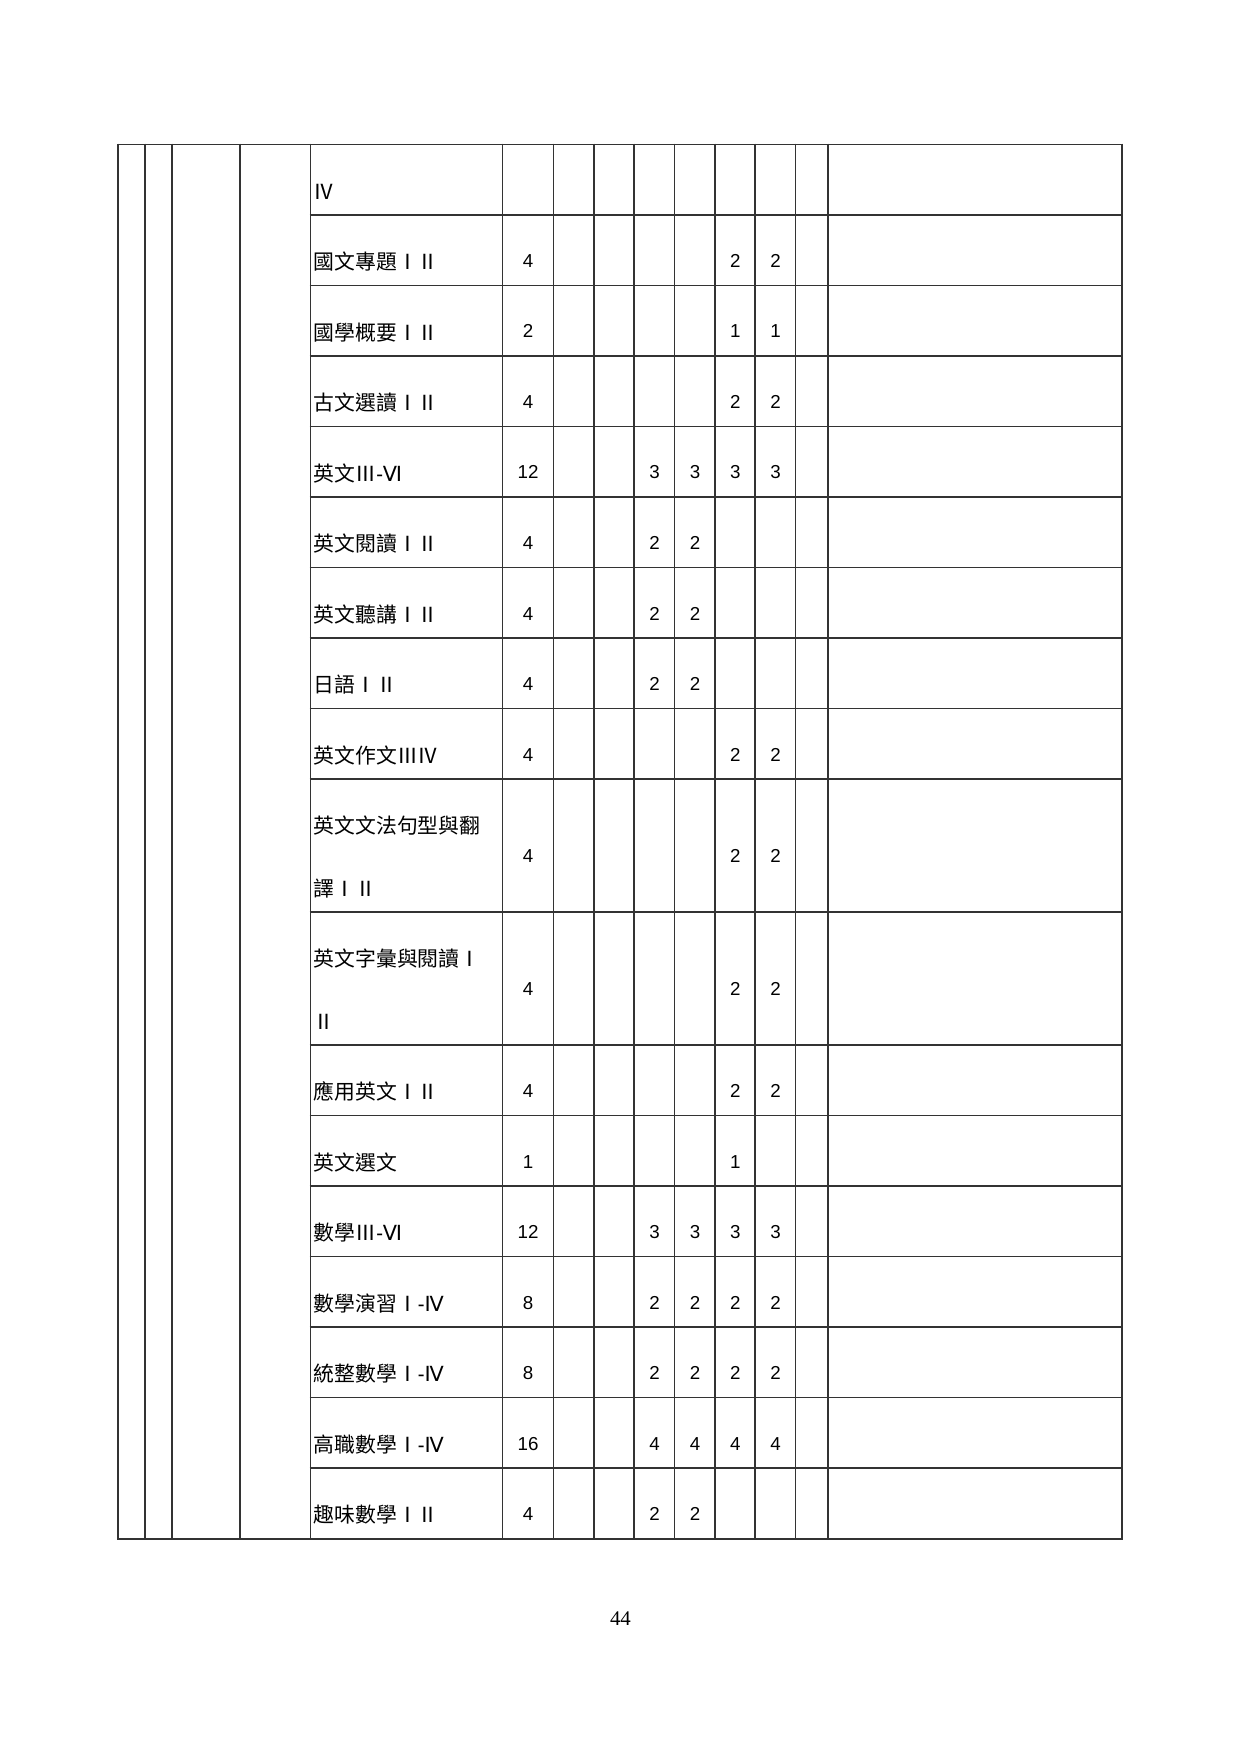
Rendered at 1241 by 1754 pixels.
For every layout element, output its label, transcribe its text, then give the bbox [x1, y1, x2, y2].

table_cell [796, 1046, 827, 1115]
table_cell [595, 427, 633, 496]
table_cell [829, 1469, 1121, 1538]
table_cell [829, 1116, 1121, 1185]
table_cell [675, 709, 714, 778]
table_cell 4 [503, 357, 553, 426]
table_cell [595, 1116, 633, 1185]
table_cell 2 [635, 1328, 674, 1397]
table_cell 國文專題ⅠⅡ [311, 216, 502, 284]
table_cell [119, 145, 144, 1538]
table_cell [716, 1469, 754, 1538]
table_cell [241, 145, 310, 1538]
table_cell 數學演習Ⅰ-Ⅳ [311, 1257, 502, 1326]
table_cell 2 [716, 357, 754, 426]
table_cell [675, 913, 714, 1044]
table_cell 3 [756, 1187, 795, 1256]
table_cell [595, 568, 633, 637]
table_cell 4 [503, 913, 553, 1044]
table_cell 2 [675, 1257, 714, 1326]
table_cell 16 [503, 1398, 553, 1467]
table_cell 4 [503, 780, 553, 911]
table_cell [554, 1116, 593, 1185]
table_cell 1 [756, 286, 795, 355]
table_cell 4 [675, 1398, 714, 1467]
table_cell [635, 286, 674, 355]
table_cell [716, 145, 754, 214]
table_cell [595, 1469, 633, 1538]
table_cell 2 [675, 1328, 714, 1397]
table_cell 英文文法句型與翻譯ⅠⅡ [311, 780, 502, 911]
table_cell [716, 498, 754, 567]
table_cell 3 [716, 1187, 754, 1256]
table_cell 4 [756, 1398, 795, 1467]
table_cell [796, 216, 827, 284]
table_cell 2 [756, 1257, 795, 1326]
table_cell 2 [675, 1469, 714, 1538]
table_cell 4 [503, 498, 553, 567]
table_cell 應用英文ⅠⅡ [311, 1046, 502, 1115]
table_cell 古文選讀ⅠⅡ [311, 357, 502, 426]
table_cell 1 [716, 1116, 754, 1185]
table_cell [829, 709, 1121, 778]
table_cell [675, 1046, 714, 1115]
table_cell 趣味數學ⅠⅡ [311, 1469, 502, 1538]
table_cell [595, 1046, 633, 1115]
table_cell [756, 639, 795, 708]
table_cell [796, 1116, 827, 1185]
table_cell 統整數學Ⅰ-Ⅳ [311, 1328, 502, 1397]
table_cell [796, 1328, 827, 1397]
table_cell 英文字彙與閱讀ⅠⅡ [311, 913, 502, 1044]
table_cell [796, 1398, 827, 1467]
table_cell 2 [675, 498, 714, 567]
table_cell [595, 639, 633, 708]
table_cell [554, 1328, 593, 1397]
table_cell 2 [756, 357, 795, 426]
table_cell 4 [503, 639, 553, 708]
table_cell [829, 1398, 1121, 1467]
table_cell [146, 145, 171, 1538]
table_cell 2 [716, 913, 754, 1044]
table_cell [595, 709, 633, 778]
table_cell [595, 1187, 633, 1256]
table_cell [595, 1328, 633, 1397]
table_cell [635, 145, 674, 214]
table_cell [554, 1398, 593, 1467]
table_cell [554, 1187, 593, 1256]
table_cell [829, 427, 1121, 496]
table_cell 4 [503, 1046, 553, 1115]
table_cell 2 [756, 709, 795, 778]
table_cell [635, 709, 674, 778]
table_cell [635, 1046, 674, 1115]
table_cell 高職數學Ⅰ-Ⅳ [311, 1398, 502, 1467]
table_cell 2 [635, 639, 674, 708]
table_cell 英文選文 [311, 1116, 502, 1185]
table_cell 2 [675, 568, 714, 637]
table_cell 3 [756, 427, 795, 496]
table_cell [796, 427, 827, 496]
table_cell 4 [503, 1469, 553, 1538]
table_cell [554, 357, 593, 426]
table_cell [675, 286, 714, 355]
table_cell [635, 780, 674, 911]
table_cell [173, 145, 239, 1538]
table_cell [829, 639, 1121, 708]
table_cell [796, 1257, 827, 1326]
table_cell [675, 216, 714, 284]
table_cell [756, 1469, 795, 1538]
table_cell [829, 1187, 1121, 1256]
table_cell [716, 639, 754, 708]
table_cell 2 [635, 568, 674, 637]
table_cell 英文Ⅲ-Ⅵ [311, 427, 502, 496]
table_cell [595, 1257, 633, 1326]
table_cell [595, 1398, 633, 1467]
table_cell [635, 1116, 674, 1185]
table_cell 英文閱讀ⅠⅡ [311, 498, 502, 567]
table_cell [554, 286, 593, 355]
table_cell [554, 568, 593, 637]
table_cell [635, 357, 674, 426]
table_cell [554, 145, 593, 214]
table_cell 4 [503, 568, 553, 637]
table_cell 2 [635, 1257, 674, 1326]
table_cell 12 [503, 1187, 553, 1256]
table_cell [635, 216, 674, 284]
table_cell 日語ⅠⅡ [311, 639, 502, 708]
table_cell [554, 427, 593, 496]
table_cell [716, 568, 754, 637]
table_cell [756, 145, 795, 214]
table_cell [829, 1257, 1121, 1326]
table_cell [554, 709, 593, 778]
table_cell [829, 286, 1121, 355]
table_cell [595, 780, 633, 911]
table_cell 2 [756, 780, 795, 911]
table_cell 2 [716, 216, 754, 284]
table_cell 英文聽講ⅠⅡ [311, 568, 502, 637]
table_cell [595, 357, 633, 426]
table_cell [554, 216, 593, 284]
table_cell [675, 357, 714, 426]
table_cell [796, 145, 827, 214]
table_cell 4 [635, 1398, 674, 1467]
table_cell [796, 1469, 827, 1538]
table_cell 數學Ⅲ-Ⅵ [311, 1187, 502, 1256]
table_cell [595, 145, 633, 214]
table_cell [796, 780, 827, 911]
table_cell [554, 780, 593, 911]
table_cell [554, 1046, 593, 1115]
table_cell 2 [675, 639, 714, 708]
table_cell [595, 498, 633, 567]
table_cell 1 [716, 286, 754, 355]
table_cell [796, 286, 827, 355]
table_cell 3 [675, 427, 714, 496]
table_cell [756, 498, 795, 567]
table_cell 4 [503, 709, 553, 778]
table_cell 2 [716, 1257, 754, 1326]
table_cell 2 [716, 1046, 754, 1115]
table_cell [635, 913, 674, 1044]
table_cell [796, 498, 827, 567]
table_cell 12 [503, 427, 553, 496]
table_cell [595, 286, 633, 355]
table_cell [675, 780, 714, 911]
table_cell 2 [716, 709, 754, 778]
table_cell 2 [503, 286, 553, 355]
table_cell [829, 145, 1121, 214]
table_cell 2 [716, 1328, 754, 1397]
table_cell [756, 1116, 795, 1185]
table_cell [796, 357, 827, 426]
table_cell [796, 568, 827, 637]
table_cell [796, 913, 827, 1044]
table_cell 英文作文ⅢⅣ [311, 709, 502, 778]
table_cell 8 [503, 1257, 553, 1326]
table_cell 2 [635, 498, 674, 567]
table_cell [829, 780, 1121, 911]
table_cell [554, 1469, 593, 1538]
table_cell [829, 357, 1121, 426]
table_cell [554, 1257, 593, 1326]
table_cell 國學概要ⅠⅡ [311, 286, 502, 355]
table_cell 2 [756, 1046, 795, 1115]
table_cell [554, 913, 593, 1044]
table_cell [675, 1116, 714, 1185]
table_cell [595, 216, 633, 284]
table_cell [756, 568, 795, 637]
table_cell 2 [635, 1469, 674, 1538]
table_cell [829, 1046, 1121, 1115]
table_cell 2 [756, 1328, 795, 1397]
table_cell [829, 568, 1121, 637]
table_cell [829, 498, 1121, 567]
table_cell 3 [675, 1187, 714, 1256]
table_cell [796, 709, 827, 778]
table_cell [554, 498, 593, 567]
table_cell [829, 216, 1121, 284]
table_cell 3 [635, 1187, 674, 1256]
table_cell 4 [716, 1398, 754, 1467]
table_cell 3 [716, 427, 754, 496]
table_cell 8 [503, 1328, 553, 1397]
table_cell [675, 145, 714, 214]
table_cell 1 [503, 1116, 553, 1185]
table_cell [595, 913, 633, 1044]
table_cell 3 [635, 427, 674, 496]
table_cell [796, 1187, 827, 1256]
table_cell Ⅳ [311, 145, 502, 214]
table_cell 4 [503, 216, 553, 284]
table_cell 2 [716, 780, 754, 911]
table_cell [796, 639, 827, 708]
table_cell 2 [756, 216, 795, 284]
table_cell [554, 639, 593, 708]
table_cell [829, 913, 1121, 1044]
table_cell 2 [756, 913, 795, 1044]
table_cell [829, 1328, 1121, 1397]
table_cell [503, 145, 553, 214]
